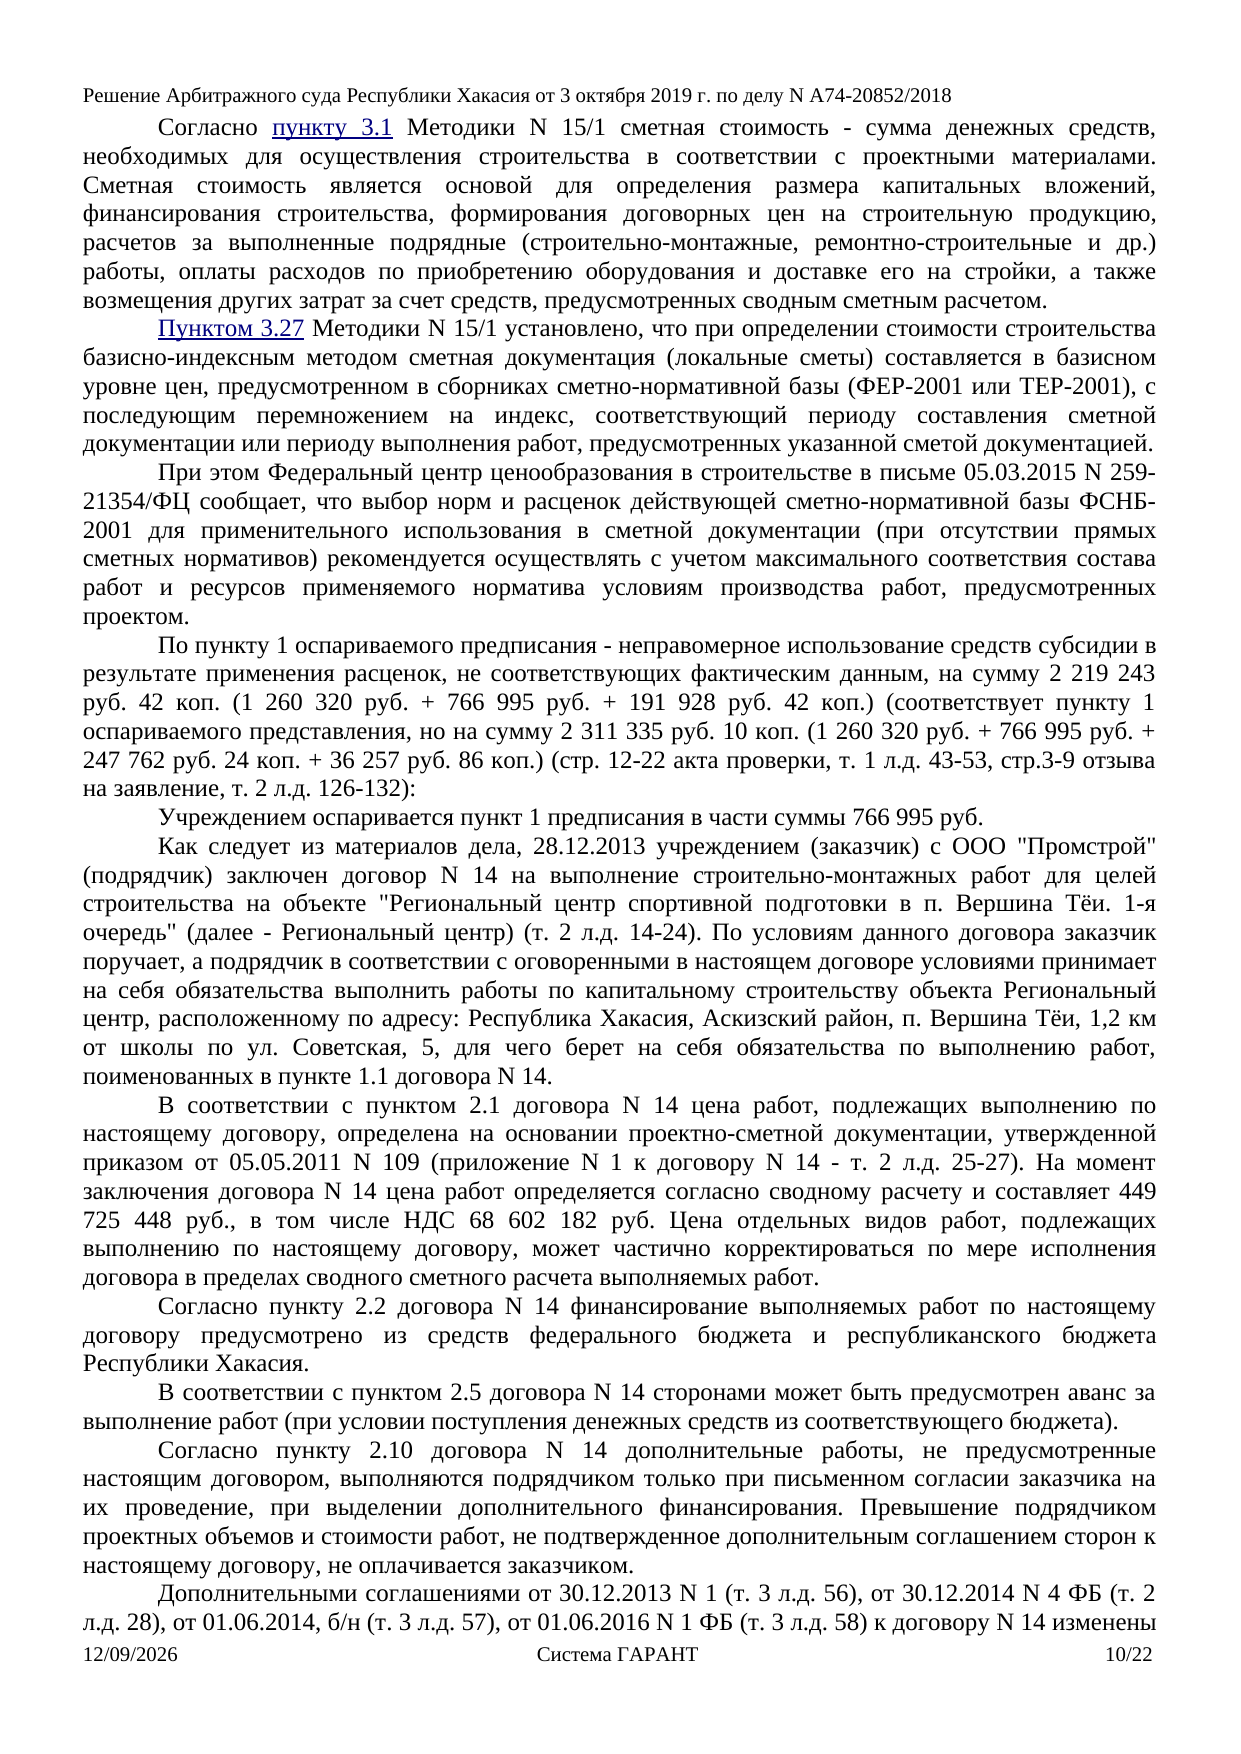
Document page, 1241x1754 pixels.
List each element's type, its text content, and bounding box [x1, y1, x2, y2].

text Согласно пункту 2.10 договора N 14 дополнительные работы, не предусмотренные настоящим договором, выполняются подрядчиком только при письменном согласии заказчика на их проведение, при выделении дополнительного финансирования. Превышение подрядчиком проектных объемов и стоимости работ, не подтвержденное дополнительным соглашением сторон к настоящему договору, не оплачивается заказчиком. [83, 1435, 1157, 1578]
text Как следует из материалов дела, 28.12.2013 учреждением (заказчик) с ООО "Промстрой" (подрядчик) заключен договор N 14 на выполнение строительно-монтажных работ для целей строительства на объекте "Региональный центр спортивной подготовки в п. Вершина Тёи. 1-я очередь" (далее - Региональный центр) (т. 2 л.д. 14-24). По условиям данного договора заказчик поручает, а подрядчик в соответствии с оговоренными в настоящем договоре условиями принимает на себя обязательства выполнить работы по капитальному строительству объекта Региональный центр, расположенному по адресу: Республика Хакасия, Аскизский район, п. Вершина Тёи, 1,2 км от школы по ул. Советская, 5, для чего берет на себя обязательства по выполнению работ, поименованных в пункте 1.1 договора N 14. [83, 831, 1157, 1090]
text В соответствии с пунктом 2.5 договора N 14 сторонами может быть предусмотрен аванс за выполнение работ (при условии поступления денежных средств из соответствующего бюджета). [83, 1377, 1157, 1435]
text В соответствии с пунктом 2.1 договора N 14 цена работ, подлежащих выполнению по настоящему договору, определена на основании проектно-сметной документации, утвержденной приказом от 05.05.2011 N 109 (приложение N 1 к договору N 14 - т. 2 л.д. 25-27). На момент заключения договора N 14 цена работ определяется согласно сводному расчету и составляет 449 725 448 руб., в том числе НДС 68 602 182 руб. Цена отдельных видов работ, подлежащих выполнению по настоящему договору, может частично корректироваться по мере исполнения договора в пределах сводного сметного расчета выполняемых работ. [83, 1090, 1157, 1291]
text Согласно пункту 2.2 договора N 14 финансирование выполняемых работ по настоящему договору предусмотрено из средств федерального бюджета и республиканского бюджета Республики Хакасия. [83, 1291, 1157, 1377]
text Пунктом 3.27 Методики N 15/1 установлено, что при определении стоимости строительства базисно-индексным методом сметная документация (локальные сметы) составляется в базисном уровне цен, предусмотренном в сборниках сметно-нормативной базы (ФЕР-2001 или ТЕР-2001), с последующим перемножением на индекс, соответствующий периоду составления сметной документации или периоду выполнения работ, предусмотренных указанной сметой документацией. [83, 313, 1157, 457]
text Дополнительными соглашениями от 30.12.2013 N 1 (т. 3 л.д. 56), от 30.12.2014 N 4 ФБ (т. 2 л.д. 28), от 01.06.2014, б/н (т. 3 л.д. 57), от 01.06.2016 N 1 ФБ (т. 3 л.д. 58) к договору N 14 изменены [83, 1578, 1157, 1636]
text При этом Федеральный центр ценообразования в строительстве в письме 05.03.2015 N 259-21354/ФЦ сообщает, что выбор норм и расценок действующей сметно-нормативной базы ФСНБ-2001 для применительного использования в сметной документации (при отсутствии прямых сметных нормативов) рекомендуется осуществлять с учетом максимального соответствия состава работ и ресурсов применяемого норматива условиям производства работ, предусмотренных проектом. [83, 457, 1157, 630]
text Согласно пункту 3.1 Методики N 15/1 сметная стоимость - сумма денежных средств, необходимых для осуществления строительства в соответствии с проектными материалами. Сметная стоимость является основой для определения размера капитальных вложений, финансирования строительства, формирования договорных цен на строительную продукцию, расчетов за выполненные подрядные (строительно-монтажные, ремонтно-строительные и др.) работы, оплаты расходов по приобретению оборудования и доставке его на стройки, а также возмещения других затрат за счет средств, предусмотренных сводным сметным расчетом. [83, 112, 1157, 313]
text По пункту 1 оспариваемого предписания - неправомерное использование средств субсидии в результате применения расценок, не соответствующих фактическим данным, на сумму 2 219 243 руб. 42 коп. (1 260 320 руб. + 766 995 руб. + 191 928 руб. 42 коп.) (соответствует пункту 1 оспариваемого представления, но на сумму 2 311 335 руб. 10 коп. (1 260 320 руб. + 766 995 руб. + 247 762 руб. 24 коп. + 36 257 руб. 86 коп.) (стр. 12-22 акта проверки, т. 1 л.д. 43-53, стр.3-9 отзыва на заявление, т. 2 л.д. 126-132): [83, 630, 1157, 802]
text Учреждением оспаривается пункт 1 предписания в части суммы 766 995 руб. [83, 802, 1157, 831]
